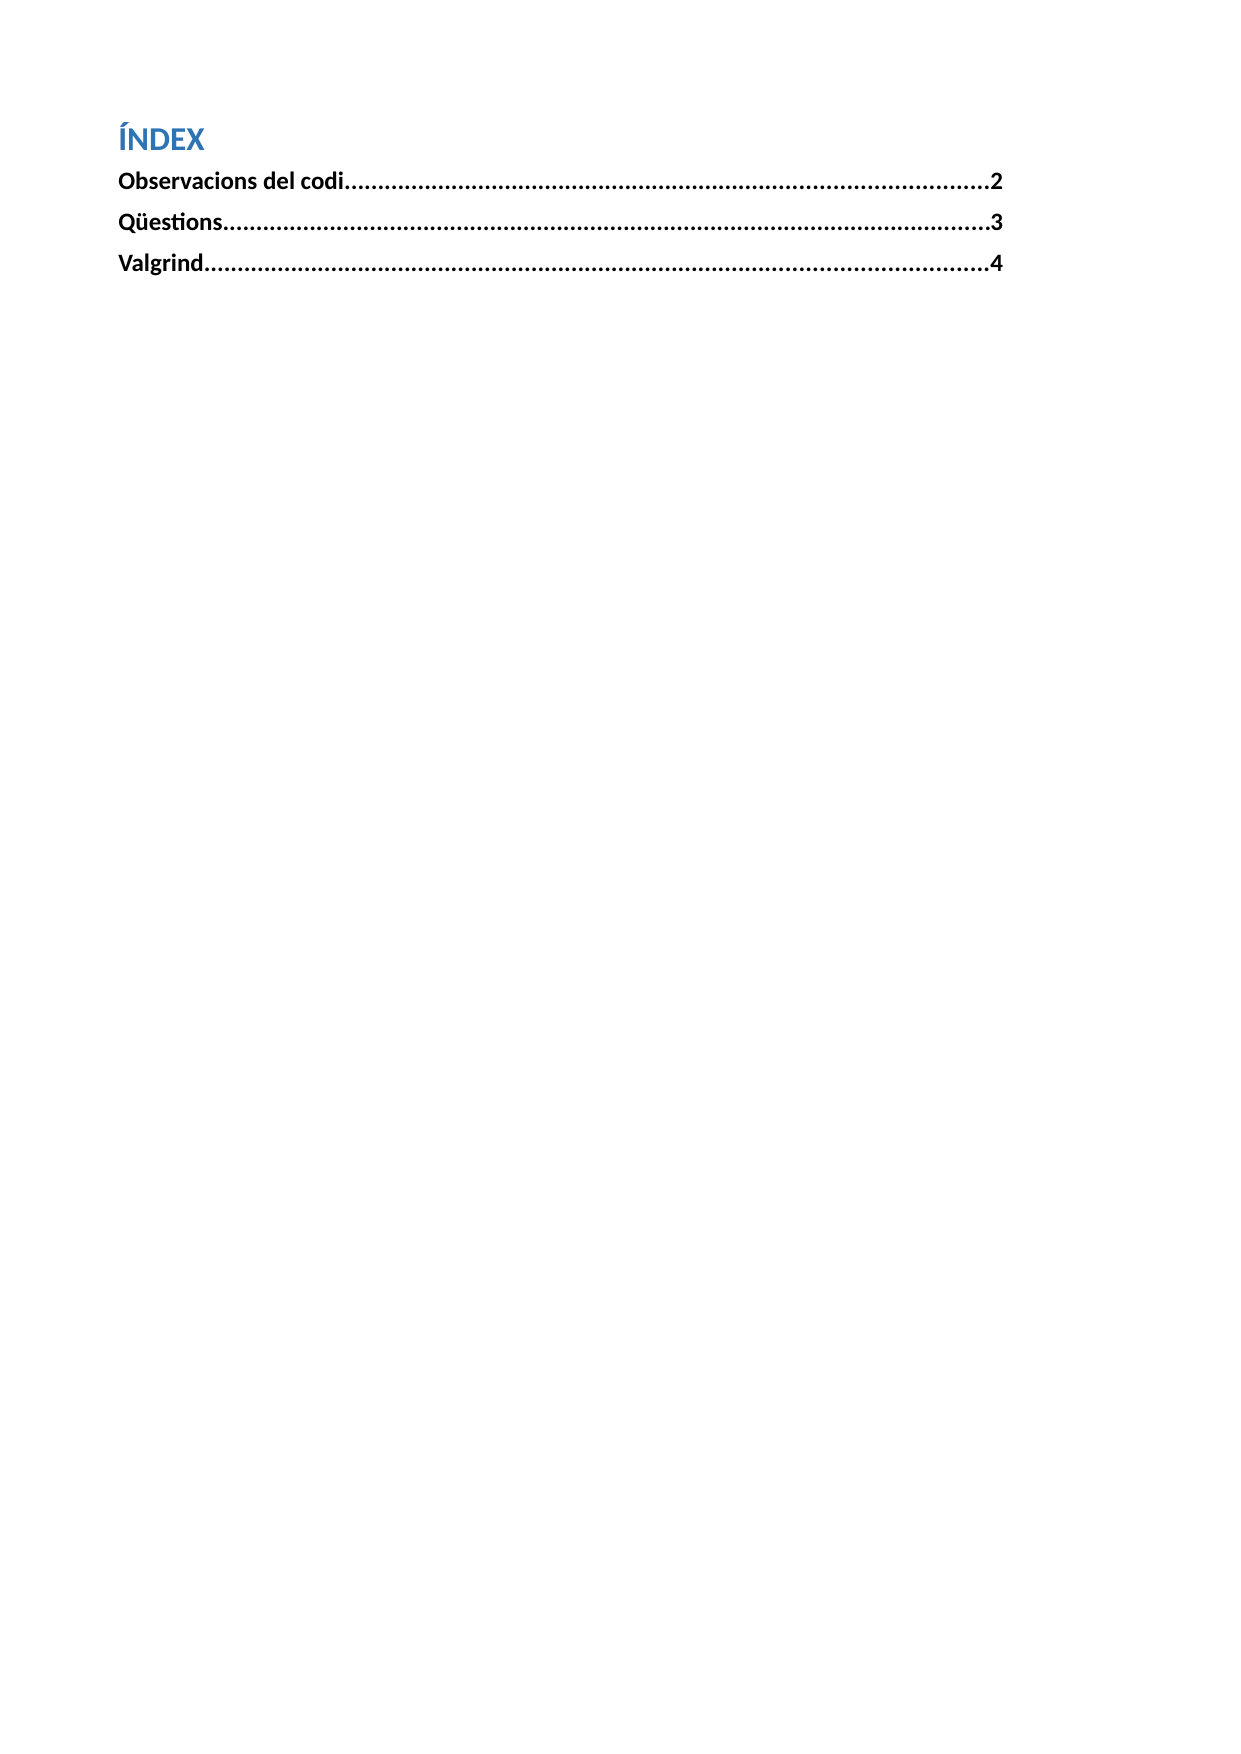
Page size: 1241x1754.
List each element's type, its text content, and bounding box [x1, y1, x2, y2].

subtitle ÍNDEX [118, 118, 1122, 159]
text Valgrind 4 [118, 247, 1122, 277]
text Observacions del codi 2 [118, 165, 1122, 195]
text Qüestions 3 [118, 206, 1122, 236]
